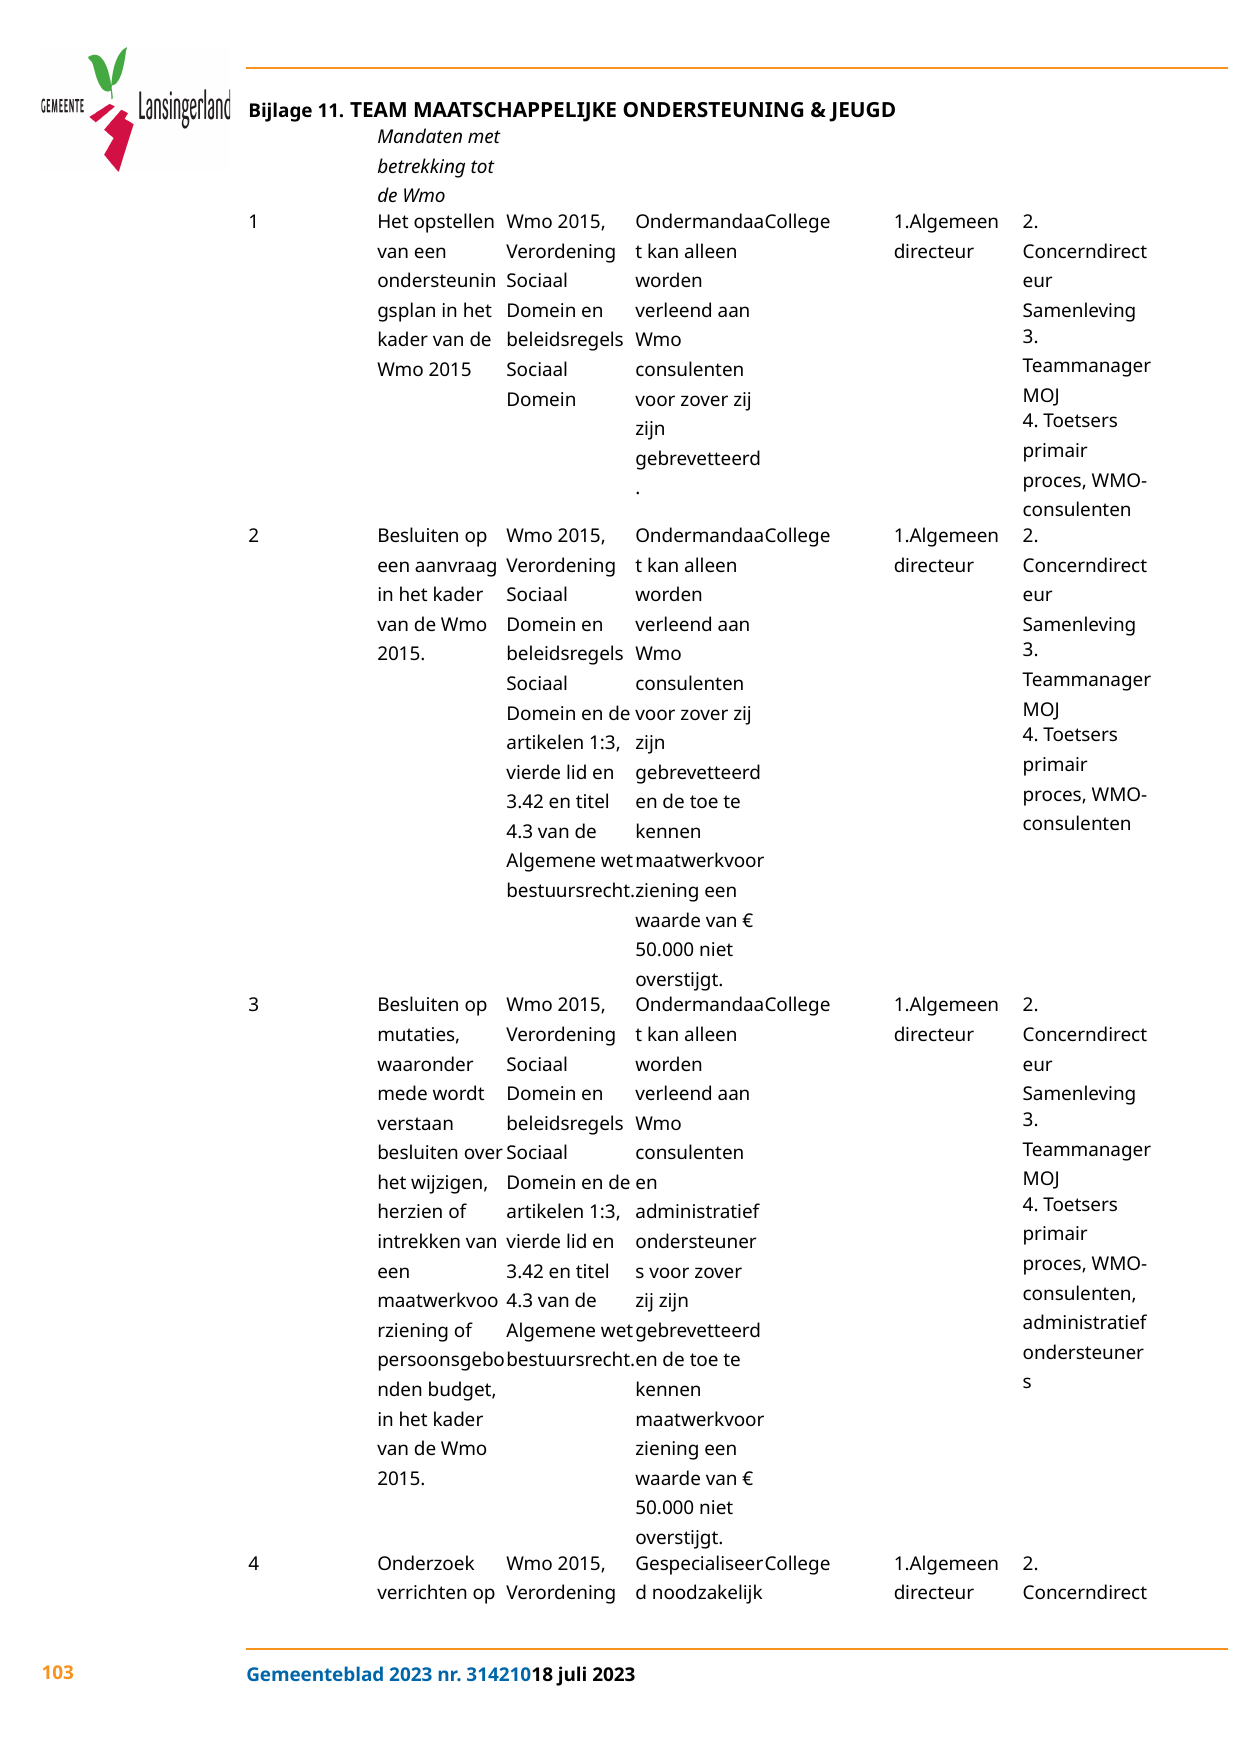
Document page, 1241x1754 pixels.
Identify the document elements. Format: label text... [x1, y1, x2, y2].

table_cell 3. Teammanager MOJ [1023, 637, 1152, 722]
picture [41, 47, 231, 172]
table_cell 1.Algemeen directeur [894, 522, 1022, 992]
table_cell Wmo 2015, Verordening Sociaal Domein en beleidsregels Sociaal Domein en de artikelen 1:3, vierde lid en 3.42 en titel 4.3 van de Algemene wet bestuursrecht. [506, 992, 635, 1550]
table_cell Besluiten op mutaties, waaronder mede wordt verstaan besluiten over het wijzigen, herzien of intrekken van een maatwerkvoorziening of persoonsgebonden budget, in het kader van de Wmo 2015. [377, 992, 506, 1550]
table_cell Wmo 2015, Verordening Sociaal Domein en beleidsregels Sociaal Domein en de artikelen 1:3, vierde lid en 3.42 en titel 4.3 van de Algemene wet bestuursrecht. [506, 522, 635, 992]
table_cell College [764, 208, 893, 522]
table_header [506, 124, 635, 208]
table_cell Onderzoek verrichten op [377, 1550, 506, 1605]
table_cell 3. Teammanager MOJ [1023, 323, 1152, 408]
table_cell 4 [248, 1550, 377, 1605]
table_cell 4. Toetsers primair proces, WMO-consulenten [1023, 722, 1152, 992]
table_cell 2. Concerndirect [1023, 1550, 1152, 1605]
table_cell Wmo 2015, Verordening [506, 1550, 635, 1605]
table_cell 4. Toetsers primair proces, WMO-consulenten [1023, 408, 1152, 522]
table_cell 2. Concerndirecteur Samenleving [1023, 208, 1152, 323]
table_cell 2. Concerndirecteur Samenleving [1023, 992, 1152, 1106]
table_cell Het opstellen van een ondersteuningsplan in het kader van de Wmo 2015 [377, 208, 506, 522]
table_header [248, 124, 377, 208]
table_cell 3. Teammanager MOJ [1023, 1106, 1152, 1191]
table_header [635, 124, 764, 208]
table_cell 1.Algemeen directeur [894, 1550, 1022, 1605]
table_header [894, 124, 1022, 208]
table_cell Ondermandaat kan alleen worden verleend aan Wmo consulenten voor zover zij zijn gebrevetteerd en de toe te kennen maatwerkvoorziening een waarde van € 50.000 niet overstijgt. [635, 522, 764, 992]
table_cell 2. Concerndirecteur Samenleving [1023, 522, 1152, 637]
table_cell College [764, 1550, 893, 1605]
table_cell Gespecialiseerd noodzakelijk [635, 1550, 764, 1605]
text Bijlage 11. TEAM MAATSCHAPPELIJKE ONDERSTEUNING & JEUGD [248, 95, 1152, 123]
table_header Mandaten met betrekking tot de Wmo [377, 124, 506, 208]
table_cell 1.Algemeen directeur [894, 208, 1022, 522]
table_cell College [764, 522, 893, 992]
table_cell Besluiten op een aanvraag in het kader van de Wmo 2015. [377, 522, 506, 992]
table_cell 2 [248, 522, 377, 992]
table_cell 4. Toetsers primair proces, WMO-consulenten, administratief ondersteuners [1023, 1191, 1152, 1550]
table_cell College [764, 992, 893, 1550]
table_cell Ondermandaat kan alleen worden verleend aan Wmo consulenten voor zover zij zijn gebrevetteerd. [635, 208, 764, 522]
table_cell Wmo 2015, Verordening Sociaal Domein en beleidsregels Sociaal Domein [506, 208, 635, 522]
table_cell 3 [248, 992, 377, 1550]
table_cell 1 [248, 208, 377, 522]
table_header [764, 124, 893, 208]
table_cell 1.Algemeen directeur [894, 992, 1022, 1550]
table_cell Ondermandaat kan alleen worden verleend aan Wmo consulenten en administratief ondersteuners voor zover zij zijn gebrevetteerd en de toe te kennen maatwerkvoorziening een waarde van € 50.000 niet overstijgt. [635, 992, 764, 1550]
table_header [1023, 124, 1152, 208]
